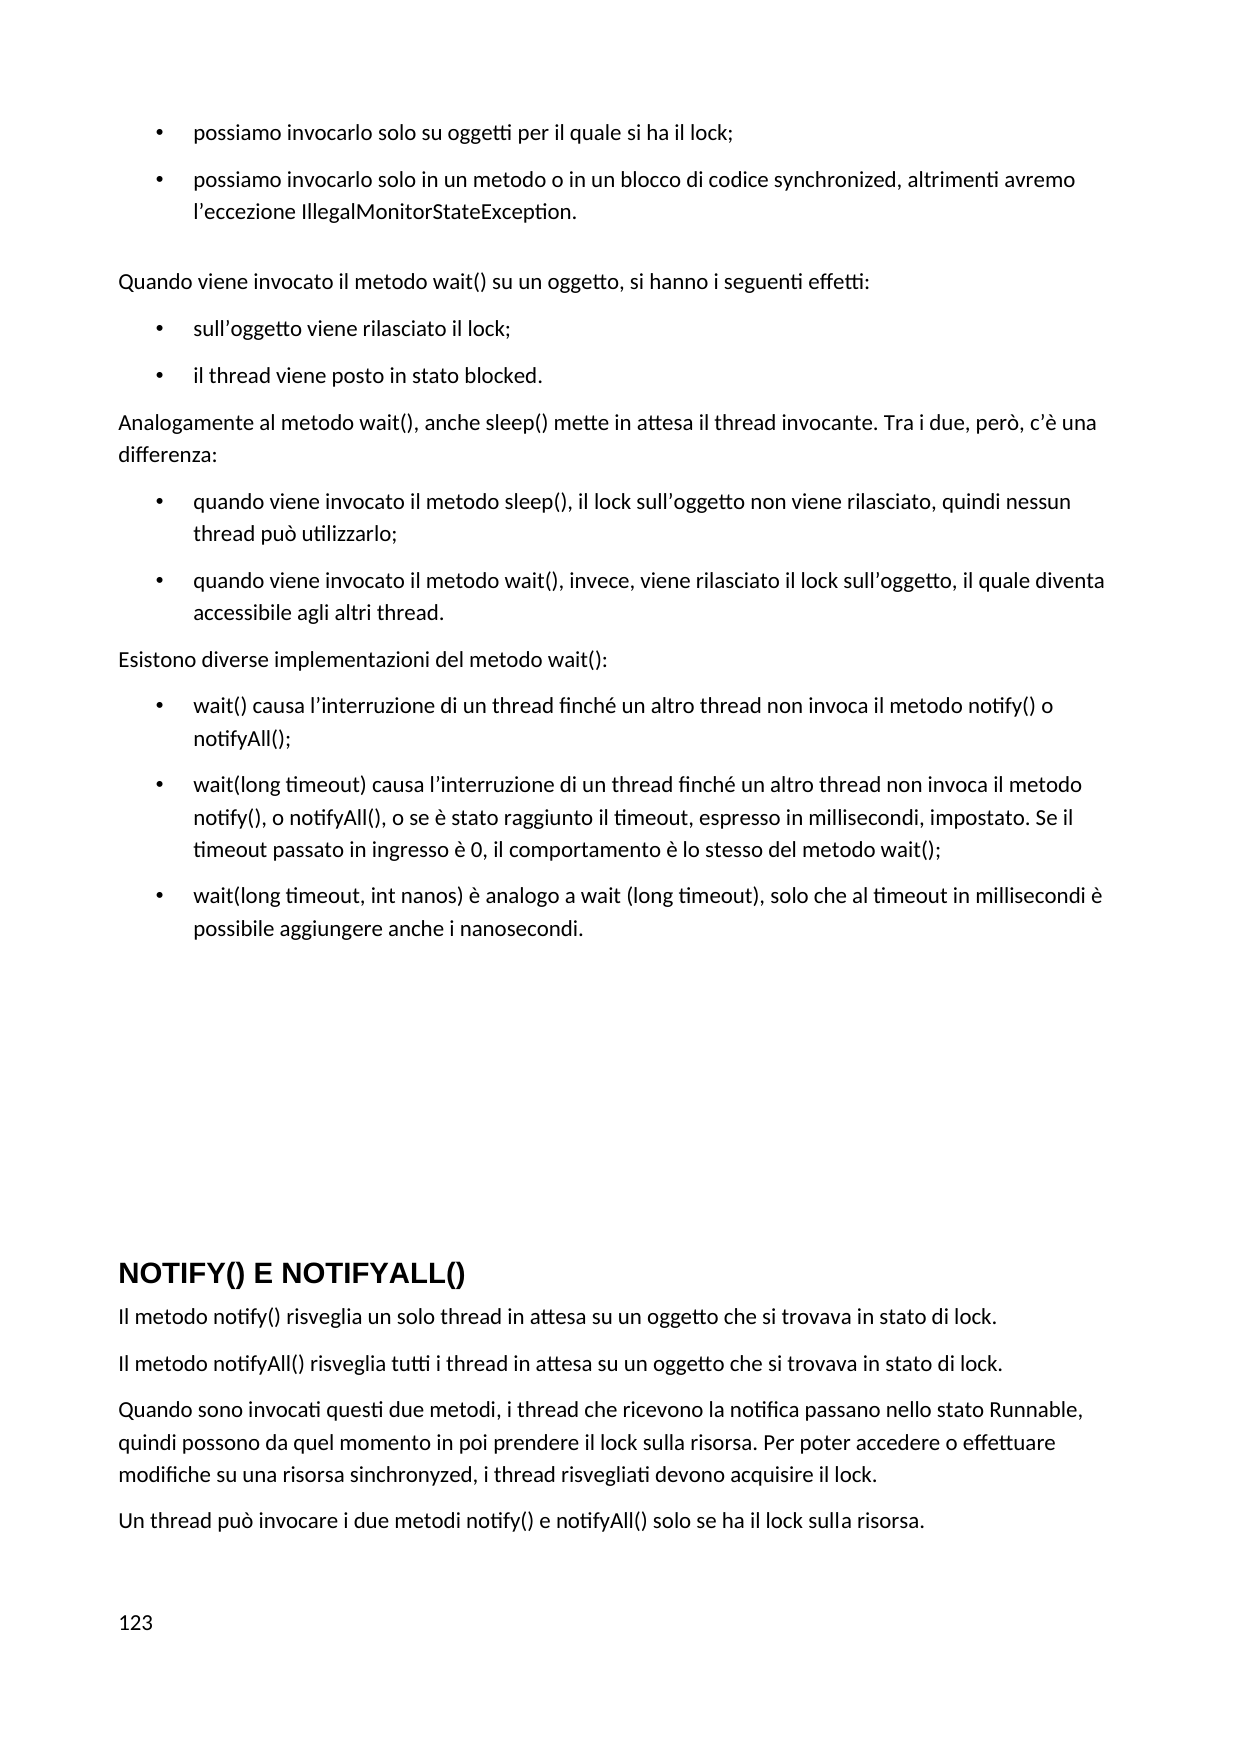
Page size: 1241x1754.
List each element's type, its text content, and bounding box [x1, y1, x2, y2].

text Quando viene invocato il metodo wait() su un oggetto, si hanno i seguenti effetti: [118, 267, 1122, 296]
list sull’oggetto viene rilasciato il lock; [156, 314, 1122, 342]
text Analogamente al metodo wait(), anche sleep() mette in attesa il thread invocante. Tra i due, però, c’è una differenza: [118, 408, 1122, 468]
text Un thread può invocare i due metodi notify() e notifyAll() solo se ha il lock sulla risorsa. [118, 1507, 1122, 1535]
text Esistono diverse implementazioni del metodo wait(): [118, 645, 1122, 673]
list possiamo invocarlo solo su oggetti per il quale si ha il lock; [156, 118, 1122, 146]
list il thread viene posto in stato blocked. [156, 361, 1122, 389]
text Quando sono invocati questi due metodi, i thread che ricevono la notifica passano nello stato Runnable, quindi possono da quel momento in poi prendere il lock sulla risorsa. Per poter accedere o effettuare modifiche su una risorsa sinchronyzed, i thread risvegliati devono acquisire il lock. [118, 1396, 1122, 1488]
list quando viene invocato il metodo wait(), invece, viene rilasciato il lock sull’oggetto, il quale diventa accessibile agli altri thread. [156, 566, 1122, 626]
list possiamo invocarlo solo in un metodo o in un blocco di codice synchronized, altrimenti avremo l’eccezione IllegalMonitorStateException. [156, 165, 1122, 225]
subtitle NOTIFY() E NOTIFYALL() [118, 1256, 1122, 1289]
list wait(long timeout) causa l’interruzione di un thread finché un altro thread non invoca il metodo notify(), o notifyAll(), o se è stato raggiunto il timeout, espresso in millisecondi, impostato. Se il timeout passato in ingresso è 0, il comportamento è lo stesso del metodo wait(); [156, 770, 1122, 863]
list wait() causa l’interruzione di un thread finché un altro thread non invoca il metodo notify() o notifyAll(); [156, 691, 1122, 752]
text Il metodo notifyAll() risveglia tutti i thread in attesa su un oggetto che si trovava in stato di lock. [118, 1349, 1122, 1377]
text Il metodo notify() risveglia un solo thread in attesa su un oggetto che si trovava in stato di lock. [118, 1302, 1122, 1330]
list wait(long timeout, int nanos) è analogo a wait (long timeout), solo che al timeout in millisecondi è possibile aggiungere anche i nanosecondi. [156, 882, 1122, 942]
list quando viene invocato il metodo sleep(), il lock sull’oggetto non viene rilasciato, quindi nessun thread può utilizzarlo; [156, 487, 1122, 547]
